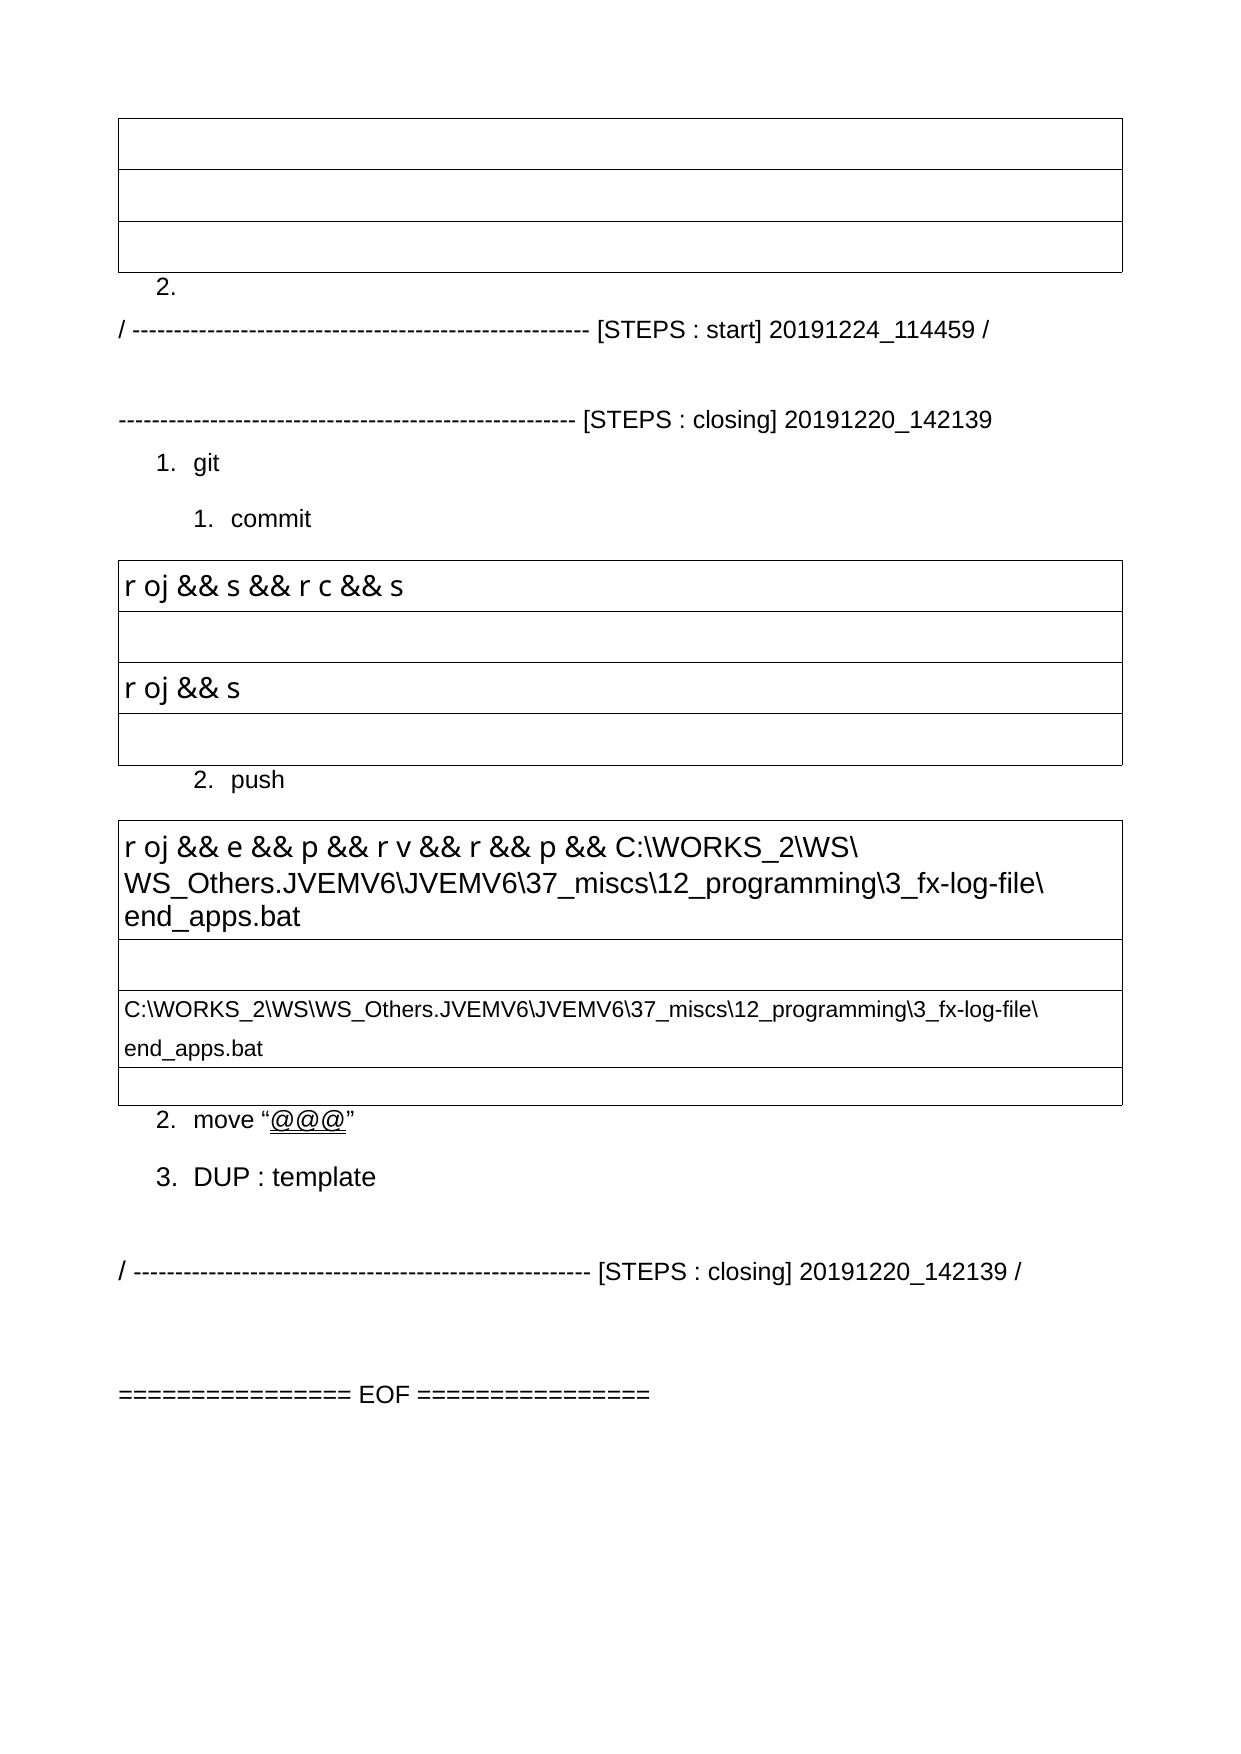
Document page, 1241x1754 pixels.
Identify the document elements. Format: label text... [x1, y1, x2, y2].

table_cell [119, 222, 1122, 272]
table_cell r oj && s [119, 663, 1122, 713]
table_header r oj && s && r c && s [119, 561, 1122, 611]
text / ------------------------------------------------------- [STEPS : closing] 20191220_142139 / [118, 1254, 1122, 1286]
table_header r oj && e && p && r v && r && p && C:\WORKS_2\WS\WS_Others.JVEMV6\JVEMV6\37_miscs\12_programming\3_fx-log-file\end_apps.bat [119, 821, 1122, 938]
text ------------------------------------------------------- [STEPS : closing] 20191220_142139 [118, 405, 1122, 434]
table_cell C:\WORKS_2\WS\WS_Others.JVEMV6\JVEMV6\37_miscs\12_programming\3_fx-log-file\end_apps.bat [119, 991, 1122, 1067]
table_cell [119, 940, 1122, 990]
list commit [193, 504, 1122, 533]
table_cell [119, 612, 1122, 662]
list git [156, 448, 1122, 477]
text ================ EOF ================ [118, 1381, 1122, 1409]
list push [193, 766, 1122, 793]
list move “@@@” [156, 1106, 1122, 1134]
list DUP : template [156, 1161, 1122, 1192]
table_cell [119, 1068, 1122, 1105]
table_cell [119, 119, 1122, 169]
table_cell [119, 170, 1122, 221]
table_cell [119, 714, 1122, 764]
text / ------------------------------------------------------- [STEPS : start] 20191224_114459 / [118, 315, 1122, 344]
